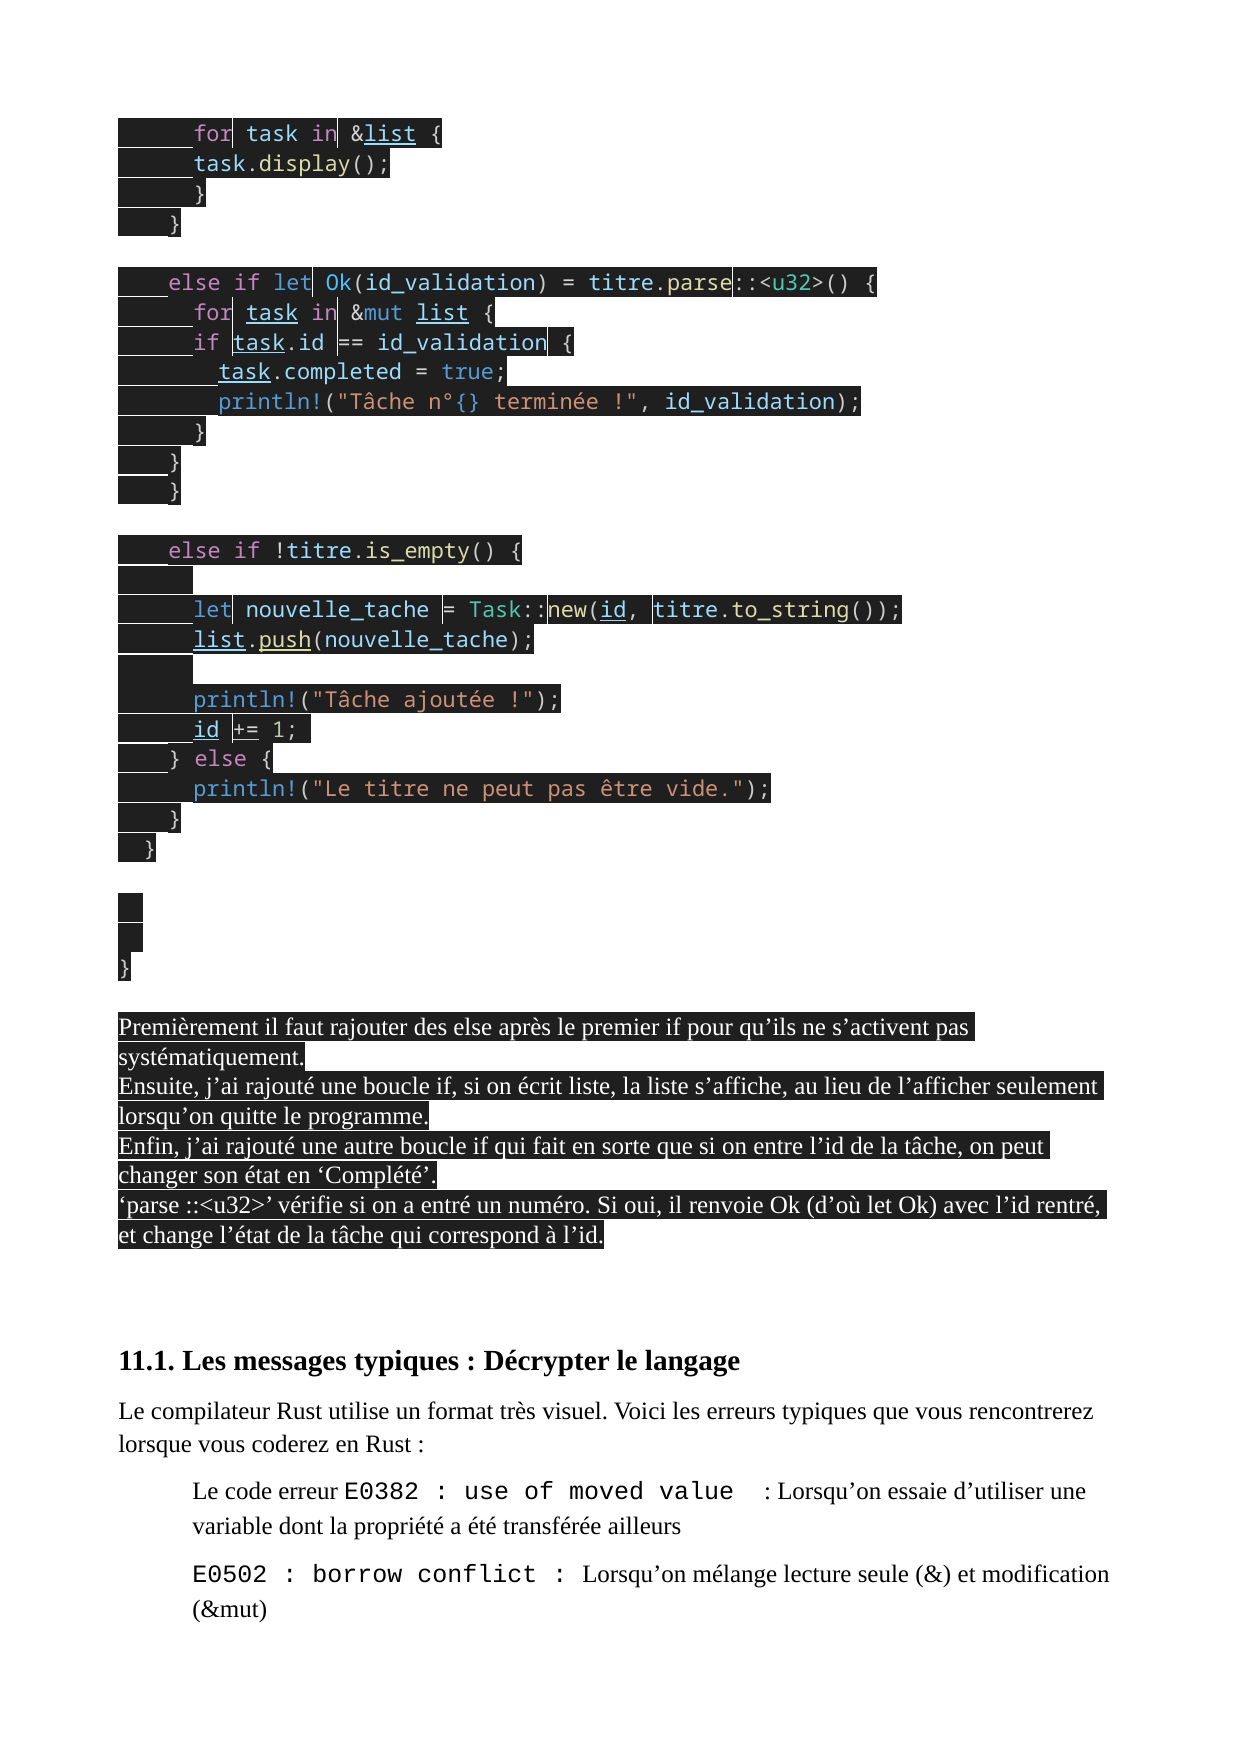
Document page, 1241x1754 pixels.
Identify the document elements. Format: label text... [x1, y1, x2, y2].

text id += 1; [118, 713, 1122, 743]
text Le compilateur Rust utilise un format très visuel. Voici les erreurs typiques que vous rencontrerez lorsque vous coderez en Rust : [118, 1396, 1122, 1457]
text 11 — Comprendre les erreurs du compilateur [118, 1278, 1122, 1322]
text Ensuite, j’ai rajouté une boucle if, si on écrit liste, la liste s’affiche, au lieu de l’afficher seulement lorsqu’on quitte le programme. [118, 1071, 1122, 1130]
text } [118, 833, 1122, 862]
text task.completed = true; [118, 356, 1122, 386]
text println!("Tâche ajoutée !"); [118, 684, 1122, 713]
text } [118, 803, 1122, 833]
text Premièrement il faut rajouter des else après le premier if pour qu’ils ne s’activent pas systématiquement. [118, 1011, 1122, 1071]
text } [118, 476, 1122, 505]
text Enfin, j’ai rajouté une autre boucle if qui fait en sorte que si on entre l’id de la tâche, on peut changer son état en ‘Complété’. [118, 1130, 1122, 1189]
text } [118, 416, 1122, 446]
text for task in &mut list { [118, 297, 1122, 327]
text for task in &list { [118, 118, 1122, 148]
text println!("Tâche n°{} terminée !", id_validation); [118, 386, 1122, 416]
text else if let Ok(id_validation) = titre.parse::<u32>() { [118, 267, 1122, 297]
text } else { [118, 743, 1122, 773]
text println!("Le titre ne peut pas être vide."); [118, 773, 1122, 803]
text 11.1. Les messages typiques : Décrypter le langage [118, 1343, 1122, 1376]
text } [118, 178, 1122, 207]
text else if !titre.is_empty() { [118, 535, 1122, 565]
text task.display(); [118, 148, 1122, 178]
text } [118, 446, 1122, 476]
list Le code erreur E0382 : use of moved value : Lorsqu’on essaie d’utiliser une variable dont la propriété a été transférée ailleurs [162, 1476, 1122, 1540]
text } [118, 207, 1122, 237]
text } [118, 952, 1122, 981]
text ‘parse ::<u32>’ vérifie si on a entré un numéro. Si oui, il renvoie Ok (d’où let Ok) avec l’id rentré, et change l’état de la tâche qui correspond à l’id. [118, 1189, 1122, 1249]
text let nouvelle_tache = Task::new(id, titre.to_string()); [118, 594, 1122, 624]
text list.push(nouvelle_tache); [118, 624, 1122, 654]
list E0502 : borrow conflict : Lorsqu’on mélange lecture seule (&) et modification (&mut) [162, 1559, 1122, 1623]
text if task.id == id_validation { [118, 327, 1122, 356]
